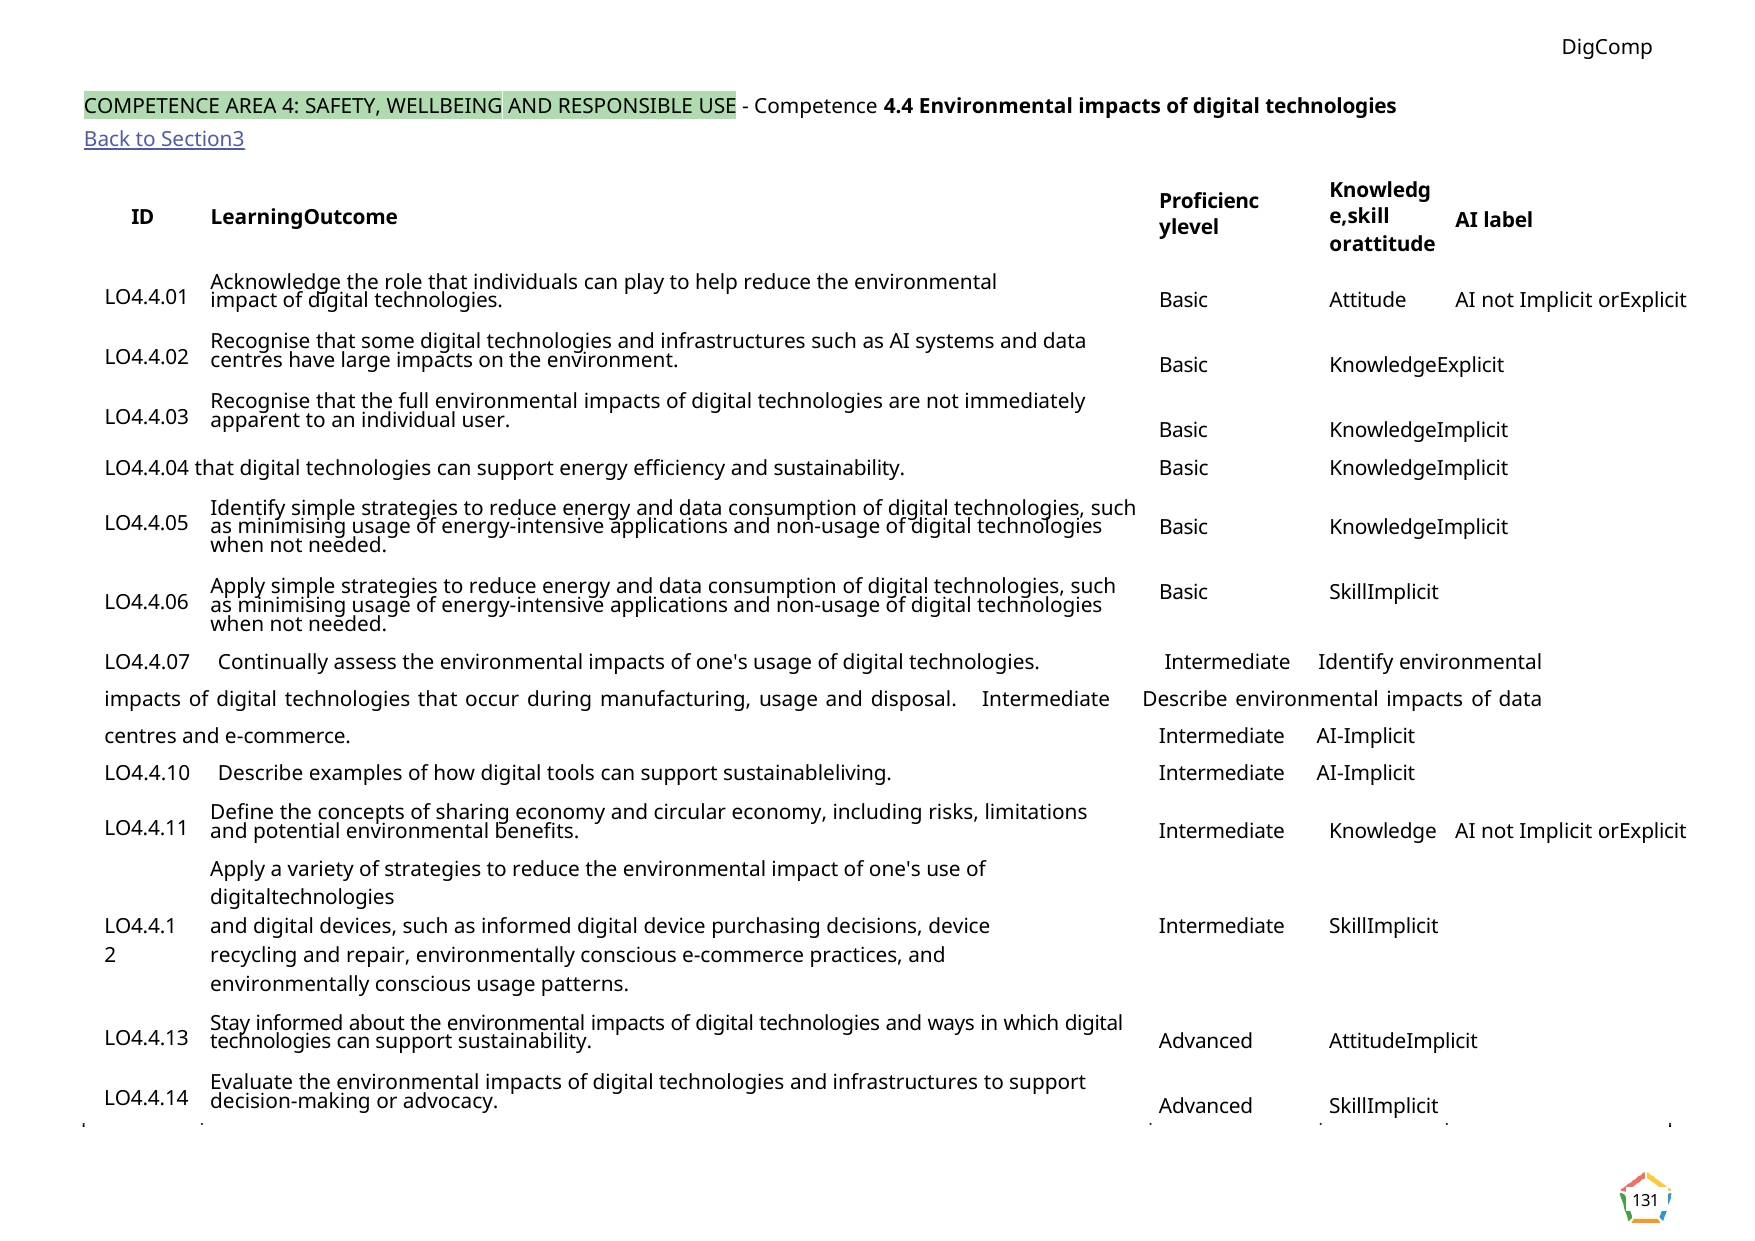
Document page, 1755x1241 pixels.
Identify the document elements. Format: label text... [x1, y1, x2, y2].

text Intermediate SkillImplicit [1159, 912, 1710, 940]
text Apply a variety of strategies to reduce the environmental impact of one's use of digitaltechnologies [210, 854, 1093, 911]
text LO4.4.12 [104, 911, 181, 968]
text Advanced SkillImplicit [1159, 1091, 1710, 1120]
text LO4.4.06 Apply simple strategies to reduce energy and data consumption of digital technologies, such as minimising usage of energy-intensive applications and non-usage of digital technologies when not needed. [104, 571, 1124, 637]
text Back to Section3 [84, 124, 1710, 153]
text LO4.4.04 that digital technologies can support energy efficiency and sustainability. Basic KnowledgeImplicit [104, 453, 1710, 482]
text LO4.4.14 Evaluate the environmental impacts of digital technologies and infrastructures to support decision-making or advocacy. [104, 1066, 1121, 1114]
text Intermediate Knowledge AI not Implicit orExplicit [1159, 817, 1710, 845]
text Advanced AttitudeImplicit [1159, 1026, 1710, 1055]
text Basic KnowledgeExplicit [1159, 350, 1710, 379]
text COMPETENCE AREA 4: SAFETY, WELLBEING AND RESPONSIBLE USE - Competence 4.4 Environmental impacts of digital technologies [84, 91, 1710, 119]
text and digital devices, such as informed digital device purchasing decisions, device recycling and repair, environmentally conscious e-commerce practices, and environmentally conscious usage patterns. [210, 912, 1067, 997]
text LO4.4.07 Continually assess the environmental impacts of one's usage of digital technologies. Intermediate Identify environmental impacts of digital technologies that occur during manufacturing, usage and disposal. Intermediate Describe environmental impacts of data centres and e-commerce. Intermediate AI-Implicit [104, 647, 1542, 749]
text Basic KnowledgeImplicit [1159, 415, 1710, 444]
text LearningOutcome [210, 202, 1151, 231]
text AI label [1455, 205, 1710, 233]
text Basic SkillImplicit [1159, 577, 1710, 606]
text LO4.4.11 Define the concepts of sharing economy and circular economy, including risks, limitations and potential environmental benefits. [104, 796, 1089, 844]
text Proficiencylevel [1159, 187, 1262, 241]
text [84, 169, 199, 251]
text LO4.4.03 Recognise that the full environmental impacts of digital technologies are not immediately apparent to an individual user. [104, 386, 1110, 433]
text [205, 169, 1151, 251]
text Basic KnowledgeImplicit [1159, 512, 1710, 541]
text LO4.4.05 Identify simple strategies to reduce energy and data consumption of digital technologies, such as minimising usage of energy-intensive applications and non-usage of digital technologies when not needed. [104, 492, 1142, 559]
text LO4.4.13 Stay informed about the environmental impacts of digital technologies and ways in which digital technologies can support sustainability. [104, 1007, 1138, 1054]
text LO4.4.10 Describe examples of how digital tools can support sustainableliving. Intermediate AI-Implicit [104, 758, 1710, 786]
text Basic Attitude AI not Implicit orExplicit [1159, 285, 1710, 314]
text LO4.4.02 Recognise that some digital technologies and infrastructures such as AI systems and data centres have large impacts on the environment. [104, 326, 1095, 374]
text LO4.4.01 Acknowledge the role that individuals can play to help reduce the environmental impact of digital technologies. [104, 266, 1042, 314]
text ID [89, 202, 197, 231]
text Knowledge,skill orattitude [1329, 176, 1437, 257]
